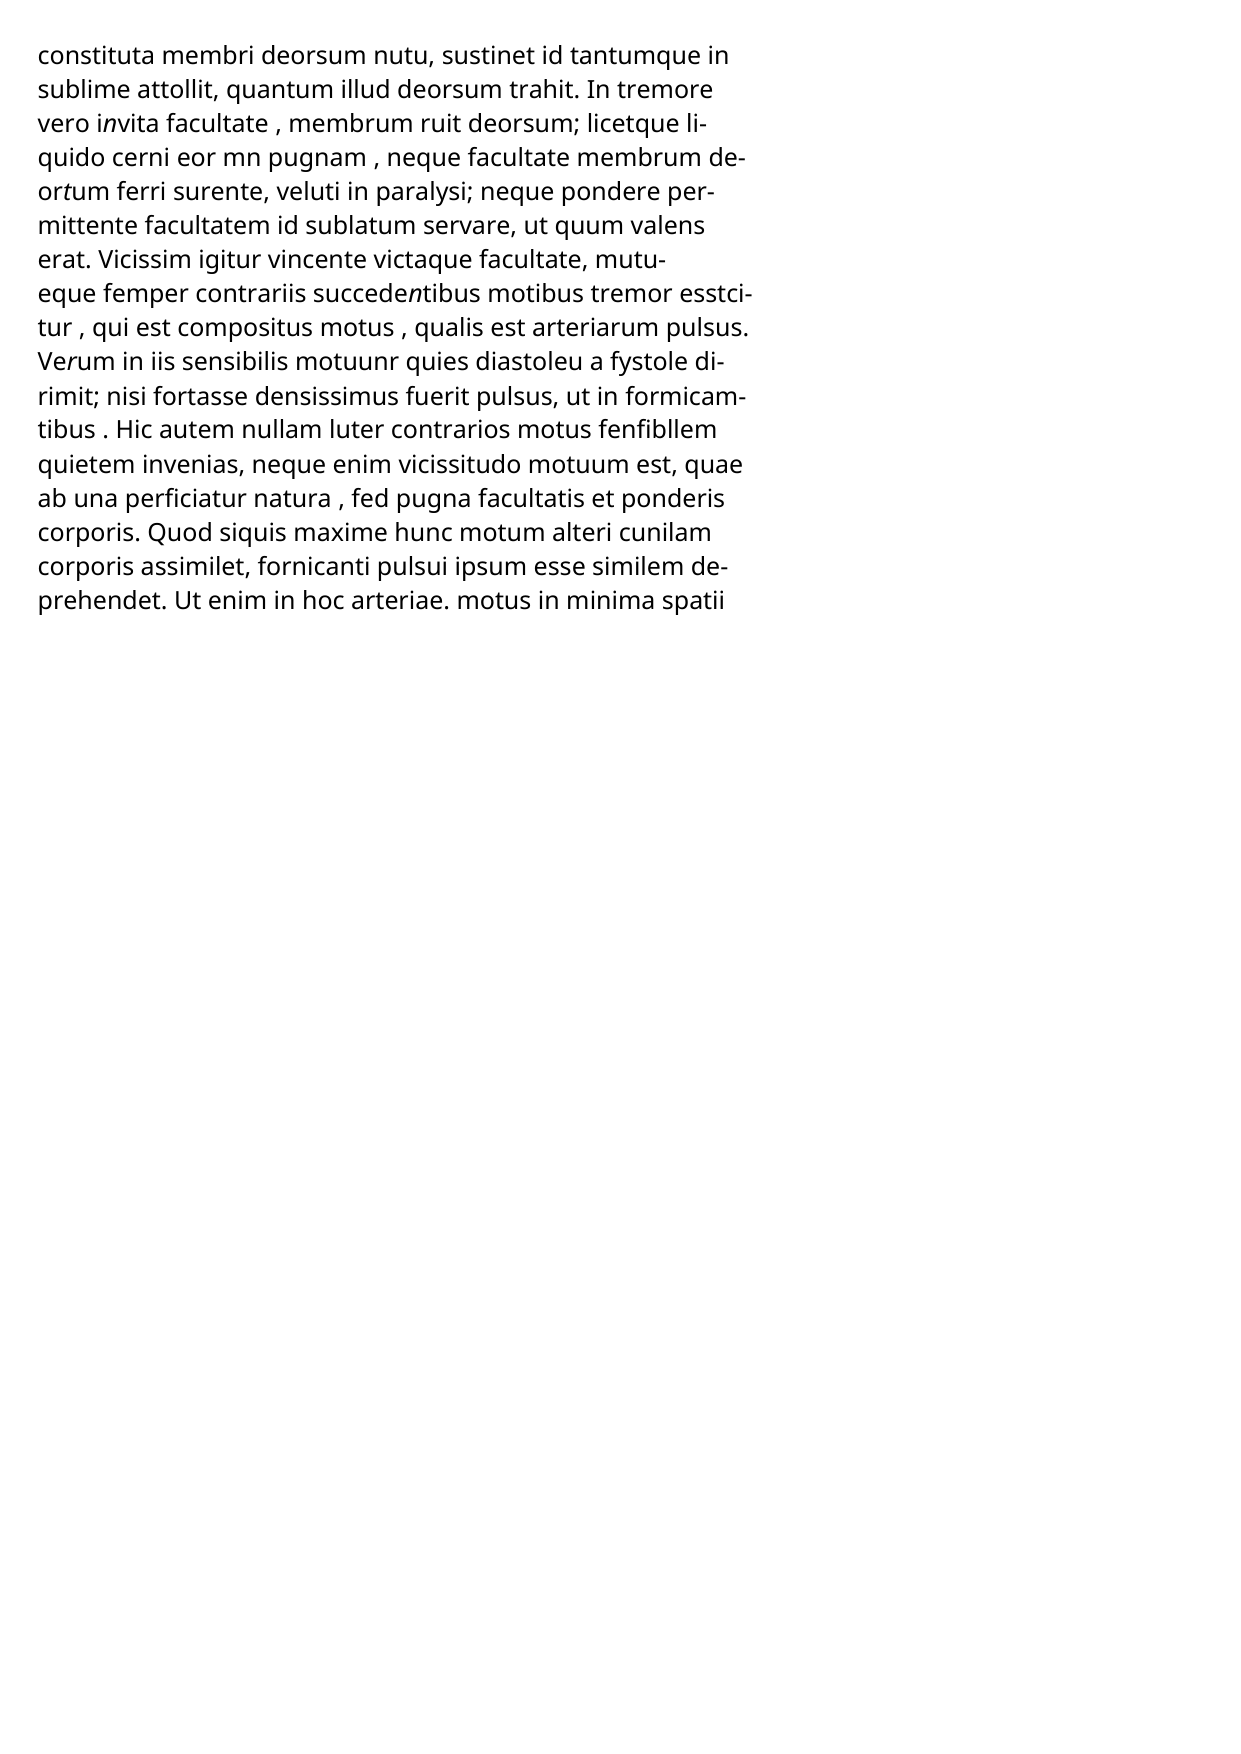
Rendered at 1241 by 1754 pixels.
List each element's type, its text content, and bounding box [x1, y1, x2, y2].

text constituta membri deorsum nutu, sustinet id tantumque in sublime attollit, quantum illud deorsum trahit. In tremore vero invita facultate , membrum ruit deorsum; licetque li- quido cerni eor mn pugnam , neque facultate membrum de- ortum ferri surente, veluti in paralysi; neque pondere per- mittente facultatem id sublatum servare, ut quum valens erat. Vicissim igitur vincente victaque facultate, mutu- eque femper contrariis succedentibus motibus tremor esstci- tur , qui est compositus motus , qualis est arteriarum pulsus. Verum in iis sensibilis motuunr quies diastoleu a fystole di- rimit; nisi fortasse densissimus fuerit pulsus, ut in formicam- tibus . Hic autem nullam luter contrarios motus fenfibllem quietem invenias, neque enim vicissitudo motuum est, quae ab una perficiatur natura , fed pugna facultatis et ponderis corporis. Quod siquis maxime hunc motum alteri cunilam corporis assimilet, fornicanti pulsui ipsum esse similem de- prehendet. Ut enim in hoc arteriae. motus in minima spatii [37, 37, 1203, 617]
